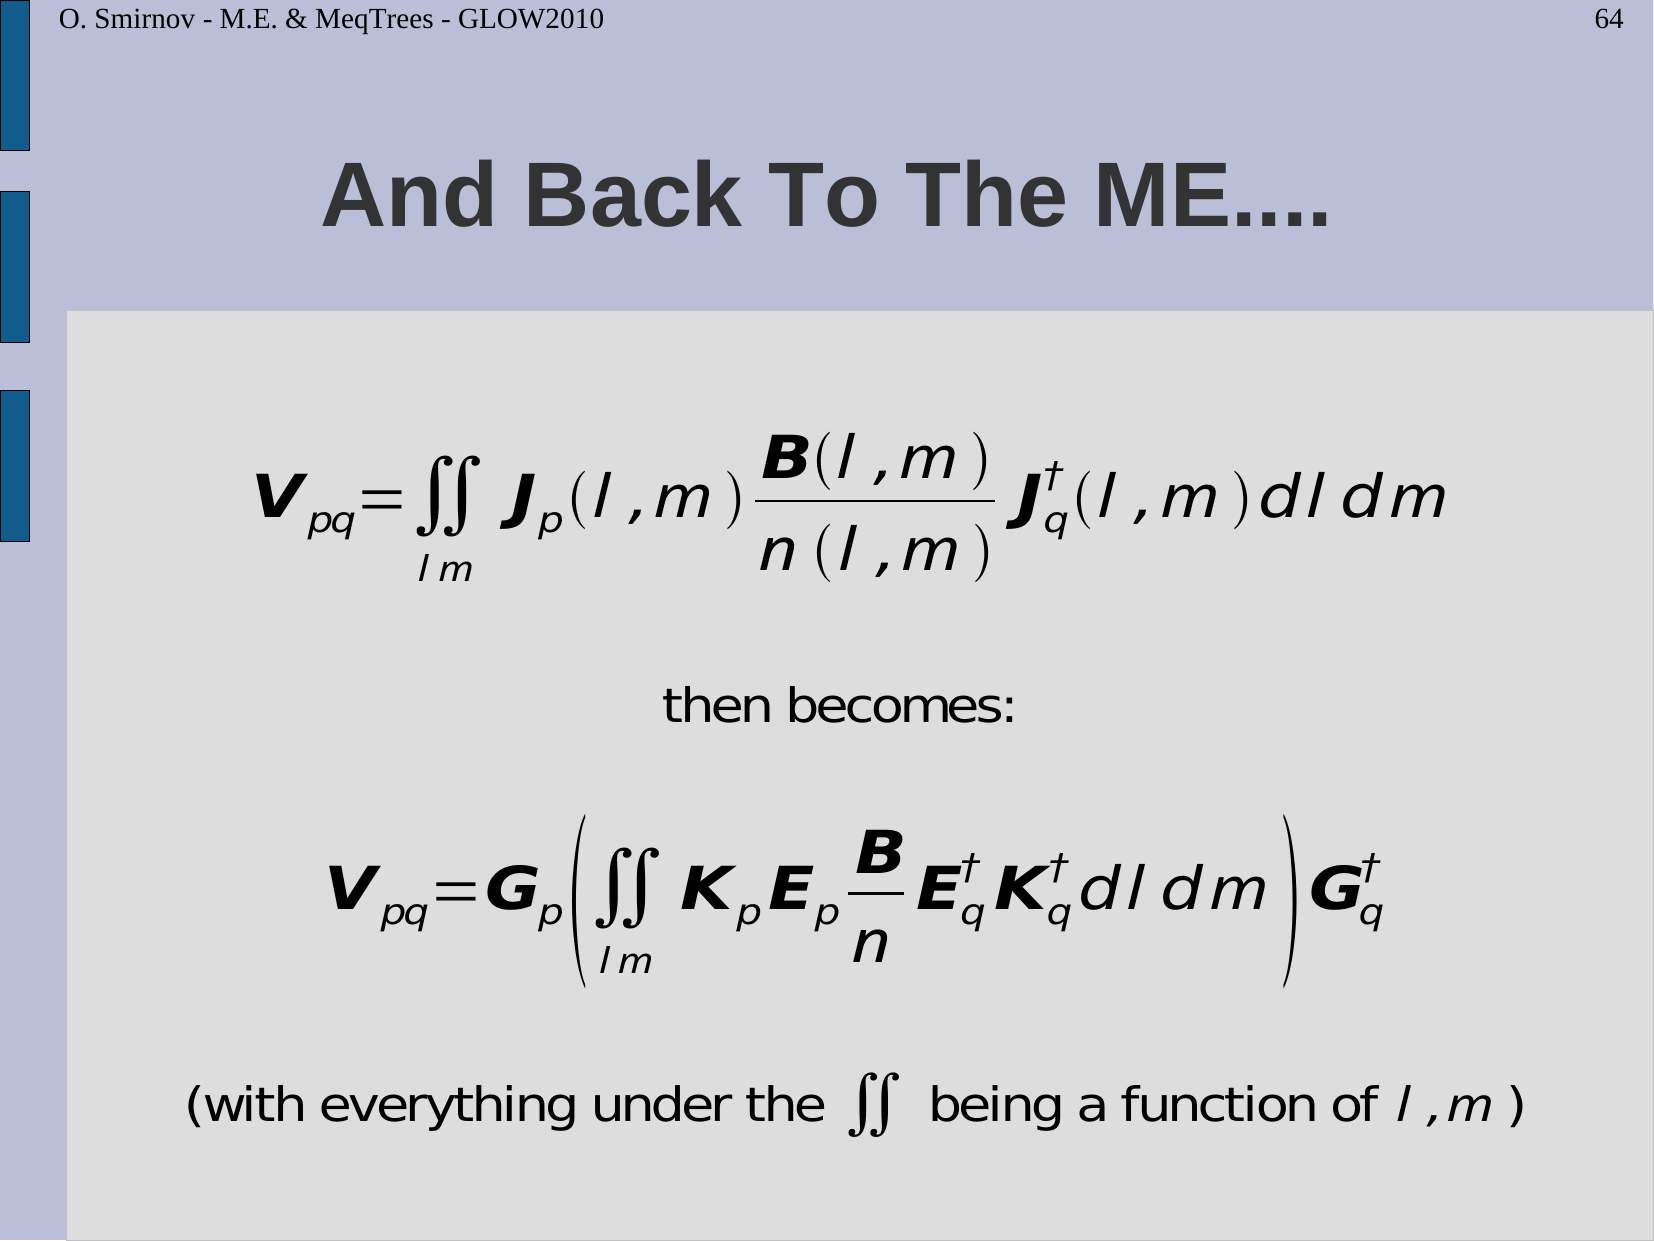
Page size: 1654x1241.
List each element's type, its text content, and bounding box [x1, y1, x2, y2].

title And Back To The ME.... [121, 91, 1534, 299]
chart [177, 413, 1532, 1142]
